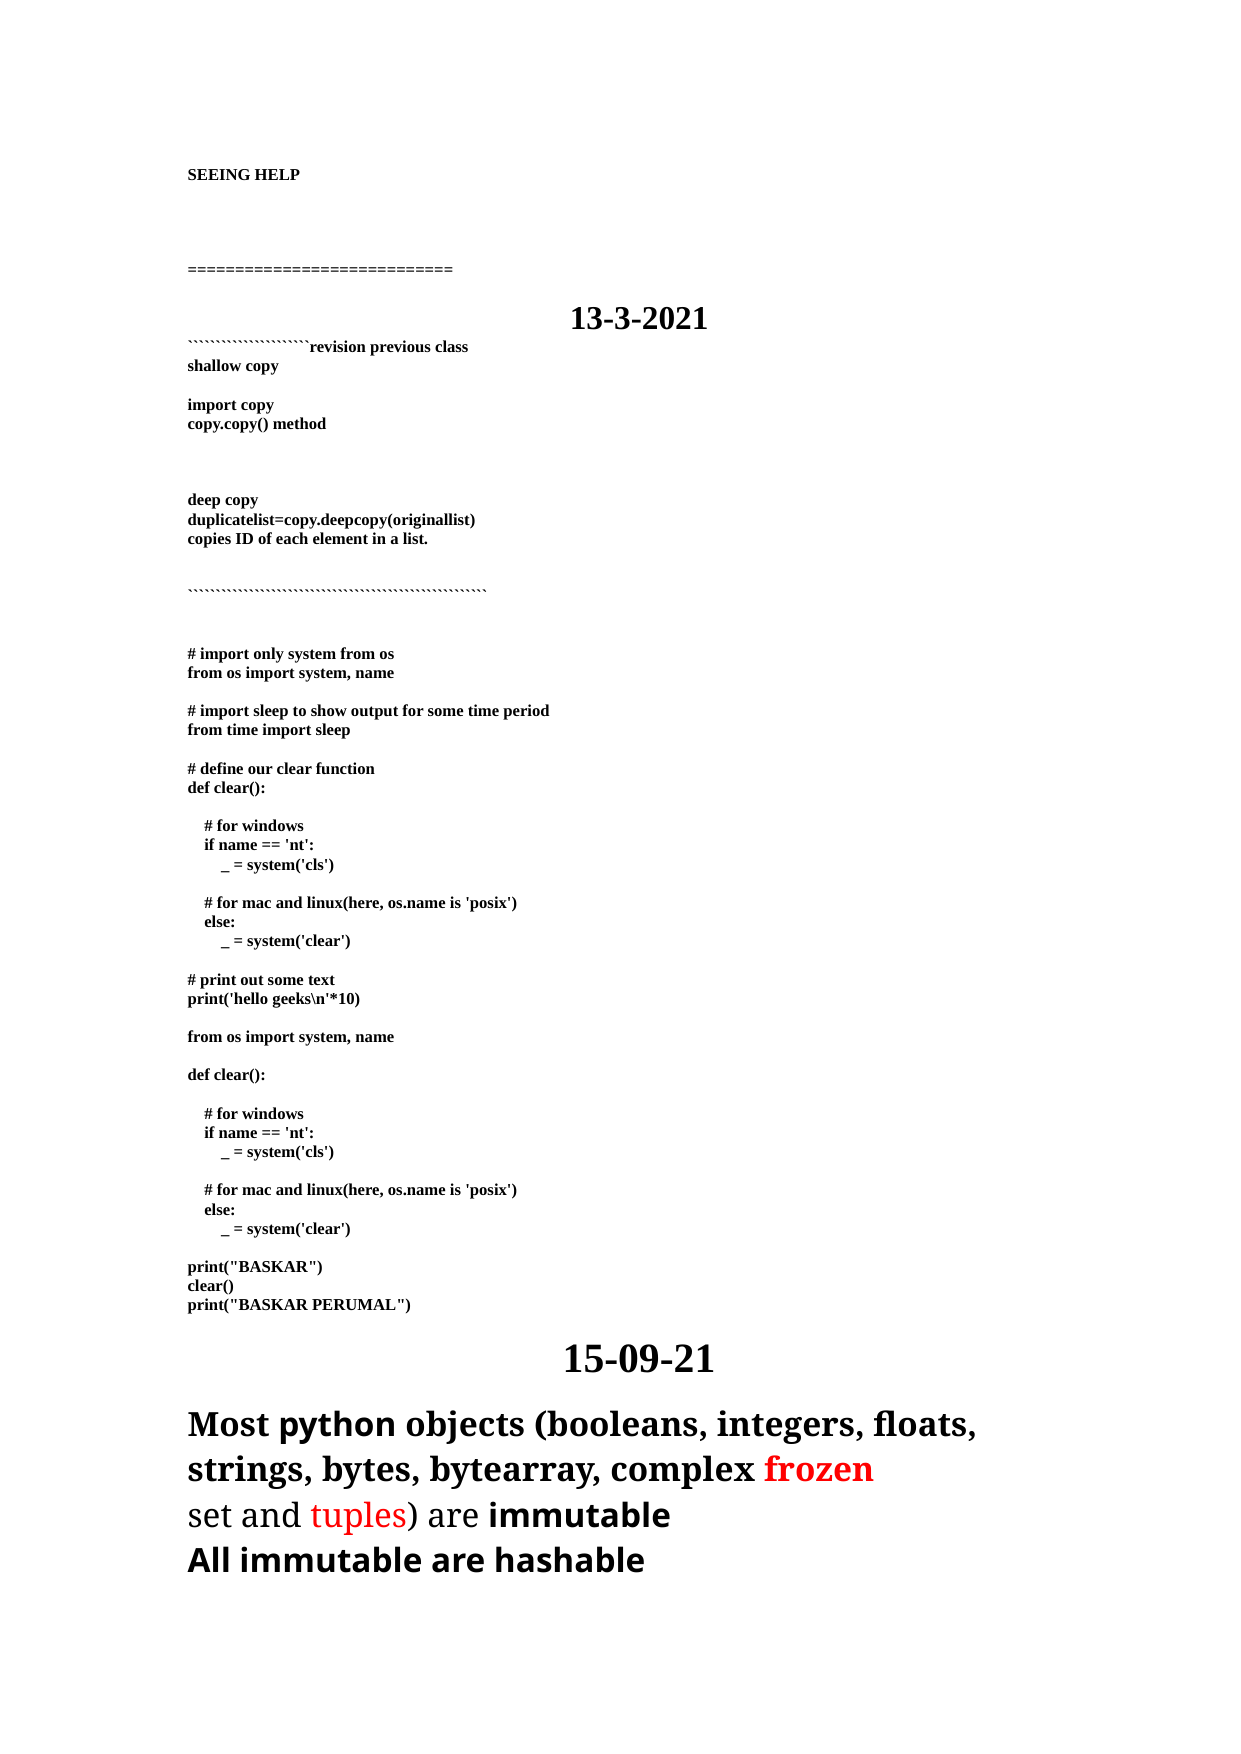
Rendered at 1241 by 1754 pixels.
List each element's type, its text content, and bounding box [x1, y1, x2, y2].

text shallow copy [187, 356, 1090, 375]
text ``````````````````````revision previous class [187, 337, 1090, 356]
text ============================ [187, 260, 1090, 279]
text if name == 'nt': [187, 835, 1090, 854]
text 15-09-21 [187, 1333, 1090, 1381]
text _ = system('cls') [187, 854, 1090, 873]
text _ = system('clear') [187, 931, 1090, 950]
text # define our clear function [187, 758, 1090, 778]
text # print out some text [187, 969, 1090, 988]
text else: [187, 912, 1090, 931]
text SEEING HELP [187, 164, 1090, 183]
text clear() [187, 1276, 1090, 1295]
text else: [187, 1199, 1090, 1218]
text All immutable are hashable [187, 1537, 1090, 1582]
text # import only system from os [187, 643, 1090, 663]
text from time import sleep [187, 720, 1090, 739]
text import copy [187, 394, 1090, 413]
text print("BASKAR") [187, 1257, 1090, 1276]
text from os import system, name [187, 663, 1090, 682]
text def clear(): [187, 1065, 1090, 1084]
text Most python objects (booleans, integers, floats, strings, bytes, bytearray, complex frozen [187, 1401, 1090, 1491]
text # for mac and linux(here, os.name is 'posix') [187, 1180, 1090, 1199]
text # import sleep to show output for some time period [187, 701, 1090, 720]
text # for mac and linux(here, os.name is 'posix') [187, 893, 1090, 912]
text _ = system('cls') [187, 1142, 1090, 1161]
text print("BASKAR PERUMAL") [187, 1295, 1090, 1314]
text if name == 'nt': [187, 1123, 1090, 1142]
text copies ID of each element in a list. [187, 528, 1090, 548]
text # for windows [187, 1103, 1090, 1123]
text print('hello geeks\n'*10) [187, 988, 1090, 1008]
text set and tuples) are immutable [187, 1491, 1090, 1537]
text duplicatelist=copy.deepcopy(originallist) [187, 509, 1090, 528]
text deep copy [187, 490, 1090, 509]
text # for windows [187, 816, 1090, 835]
text def clear(): [187, 778, 1090, 797]
text copy.copy() method [187, 413, 1090, 433]
text `````````````````````````````````````````````````````` [187, 586, 1090, 605]
text _ = system('clear') [187, 1218, 1090, 1238]
text from os import system, name [187, 1027, 1090, 1046]
text 13-3-2021 [187, 298, 1090, 337]
